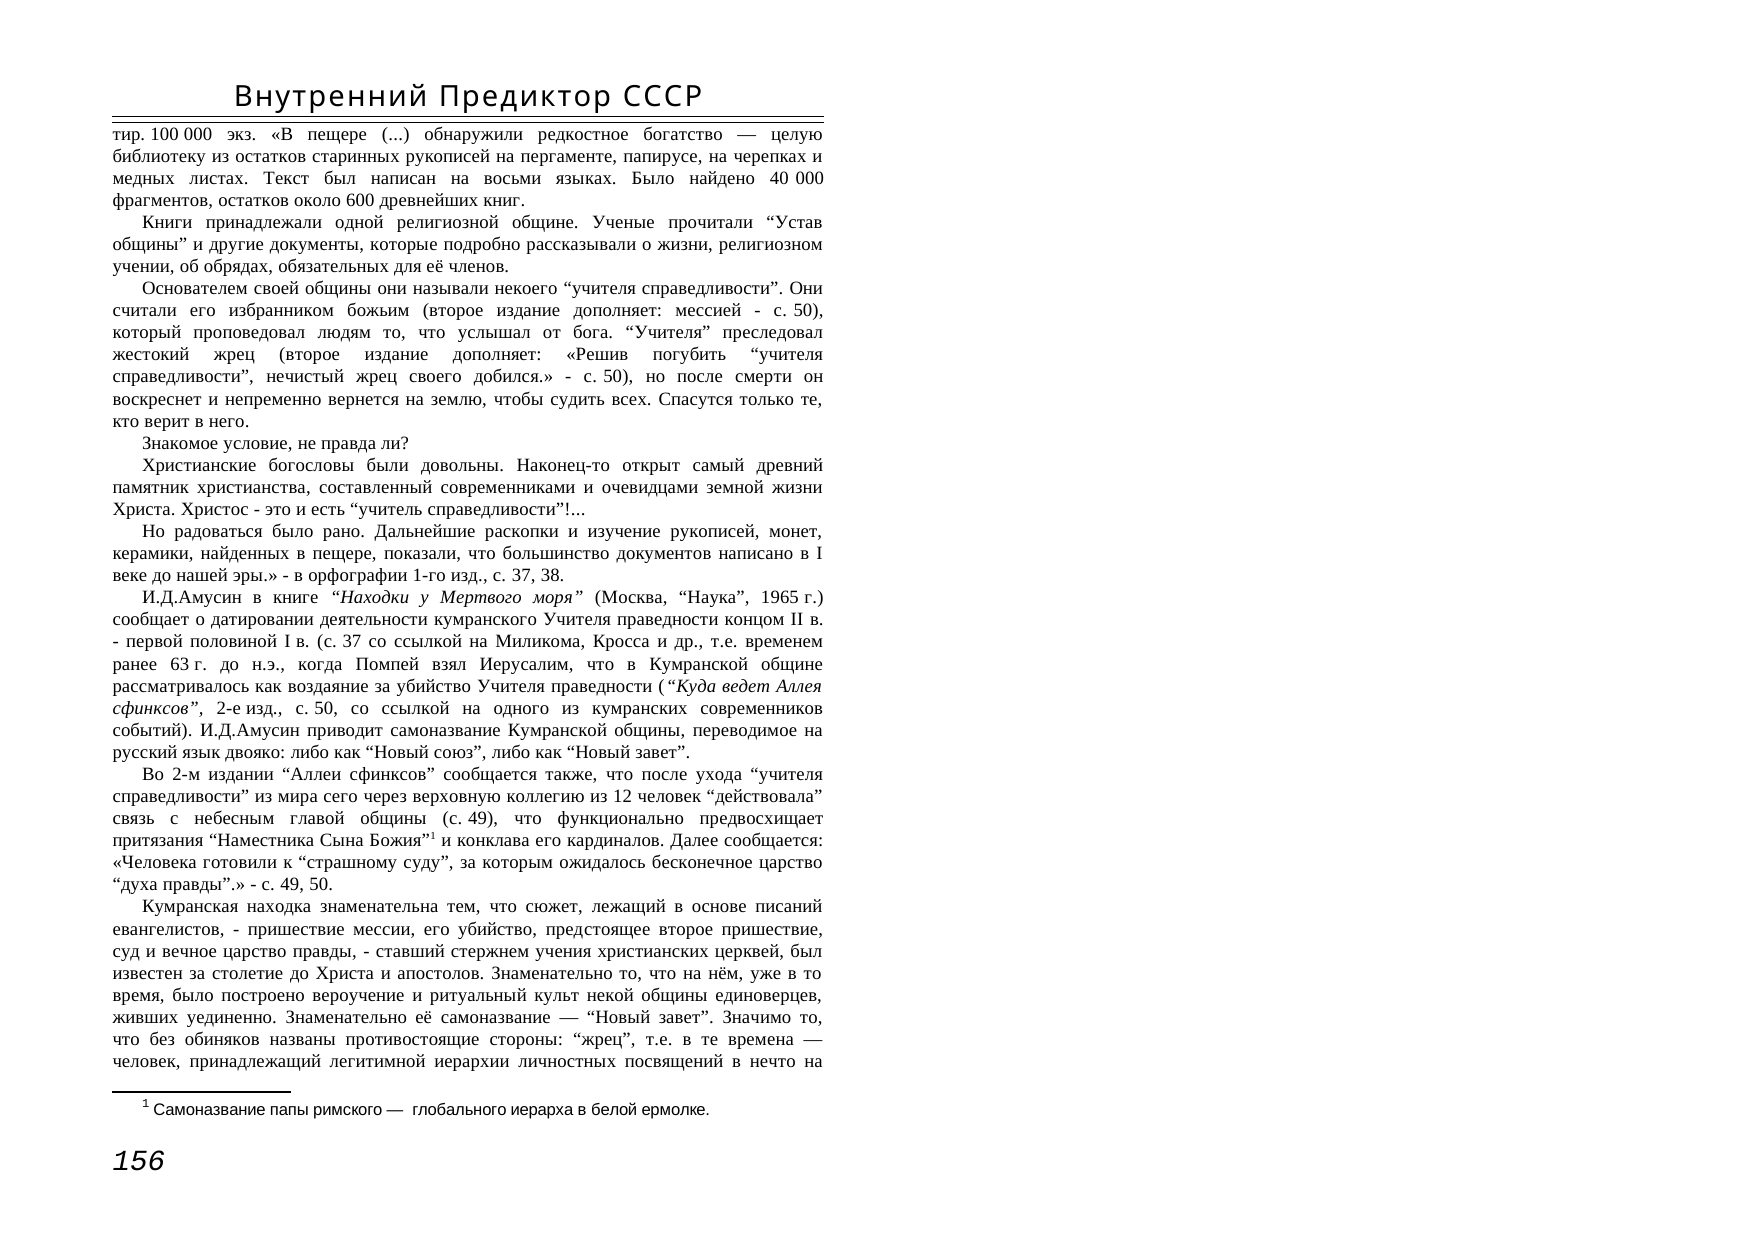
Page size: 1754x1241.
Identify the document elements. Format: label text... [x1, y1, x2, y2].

text Во 2-м издании “Аллеи сфинксов” сообщается также, что после ухода “учителя справедливости” из мира сего через верховную коллегию из 12 человек “действовала” связь с небесным главой общины (с. 49), что функционально предвосхищает притязания “Наместника Сына Божия” и конклава его кардиналов. Далее сообщается: «Человека готовили к “страшному суду”, за которым ожидалось бесконечное царство “духа правды”.» - с. 49, 50. [112, 762, 824, 895]
text Основателем своей общины они называли некоего “учителя справедливости”. Они считали его избранником божьим (второе издание дополняет: мессией - с. 50), который проповедовал людям то, что услышал от бога. “Учителя” преследовал жестокий жрец (второе издание дополняет: «Решив погубить “учителя справедливости”, нечистый жрец своего добился.» - с. 50), но после смерти он воскреснет и непременно вернется на землю, чтобы судить всех. Спасутся только те, кто верит в него. [112, 277, 824, 431]
text Самоназвание папы римского — глобального иерарха в белой ермолке. [112, 1098, 824, 1122]
text Книги принадлежали одной религиозной общине. Ученые прочитали “Устав общины” и другие документы, которые подробно рассказывали о жизни, религиозном учении, об обрядах, обязательных для её членов. [112, 210, 824, 277]
text Знакомое условие, не правда ли? [112, 431, 824, 453]
text Но радоваться было рано. Дальнейшие раскопки и изучение рукописей, монет, керамики, найденных в пещере, показали, что большинство документов написано в I веке до нашей эры.» - в орфографии 1-го изд., с. 37, 38. [112, 519, 824, 586]
text И.Д.Амусин в книге “Находки у Мертвого моря” (Москва, “Наука”, 1965 г.) сообщает о датировании деятельности кумранского Учителя праведности концом II в. - первой половиной I в. (с. 37 со ссылкой на Миликома, Кросса и др., т.е. временем ранее 63 г. до н.э., когда Помпей взял Иерусалим, что в Кумранской общине рассматривалось как воздаяние за убийство Учителя праведности (“Куда ведет Аллея сфинксов”, 2-е изд., с. 50, со ссылкой на одного из кумранских современников событий). И.Д.Амусин приводит самоназвание Кумранской общины, переводимое на русский язык двояко: либо как “Новый союз”, либо как “Новый завет”. [112, 586, 824, 762]
text Христианские богословы были довольны. Наконец-то открыт самый древний памятник христианства, составленный современниками и очевидцами земной жизни Христа. Христос - это и есть “учитель справедливости”!... [112, 453, 824, 519]
text Кумранская находка знаменательна тем, что сюжет, лежащий в основе писаний евангелистов, - пришествие мессии, его убийство, пред­стоящее второе пришествие, суд и вечное царство правды, - ставший стержнем учения христианских церквей, был известен за столетие до Христа и апостолов. Знаменательно то, что на нём, уже в то время, было построено вероучение и ритуальный культ некой общины единоверцев, живших уединенно. Знаменательно её самоназвание — “Новый завет”. Значимо то, что без обиняков названы противостоящие стороны: “жрец”, т.е. в те времена — человек, принадлежащий легитимной иерархии личностных посвящений в нечто на [112, 895, 824, 1072]
text тир. 100 000 экз. «В пещере (...) обнаружили редкостное богатство — целую библиотеку из остатков старинных рукописей на пергаменте, папирусе, на черепках и медных листах. Текст был написан на восьми языках. Было найдено 40 000 фрагментов, остатков около 600 древнейших книг. [112, 123, 824, 210]
